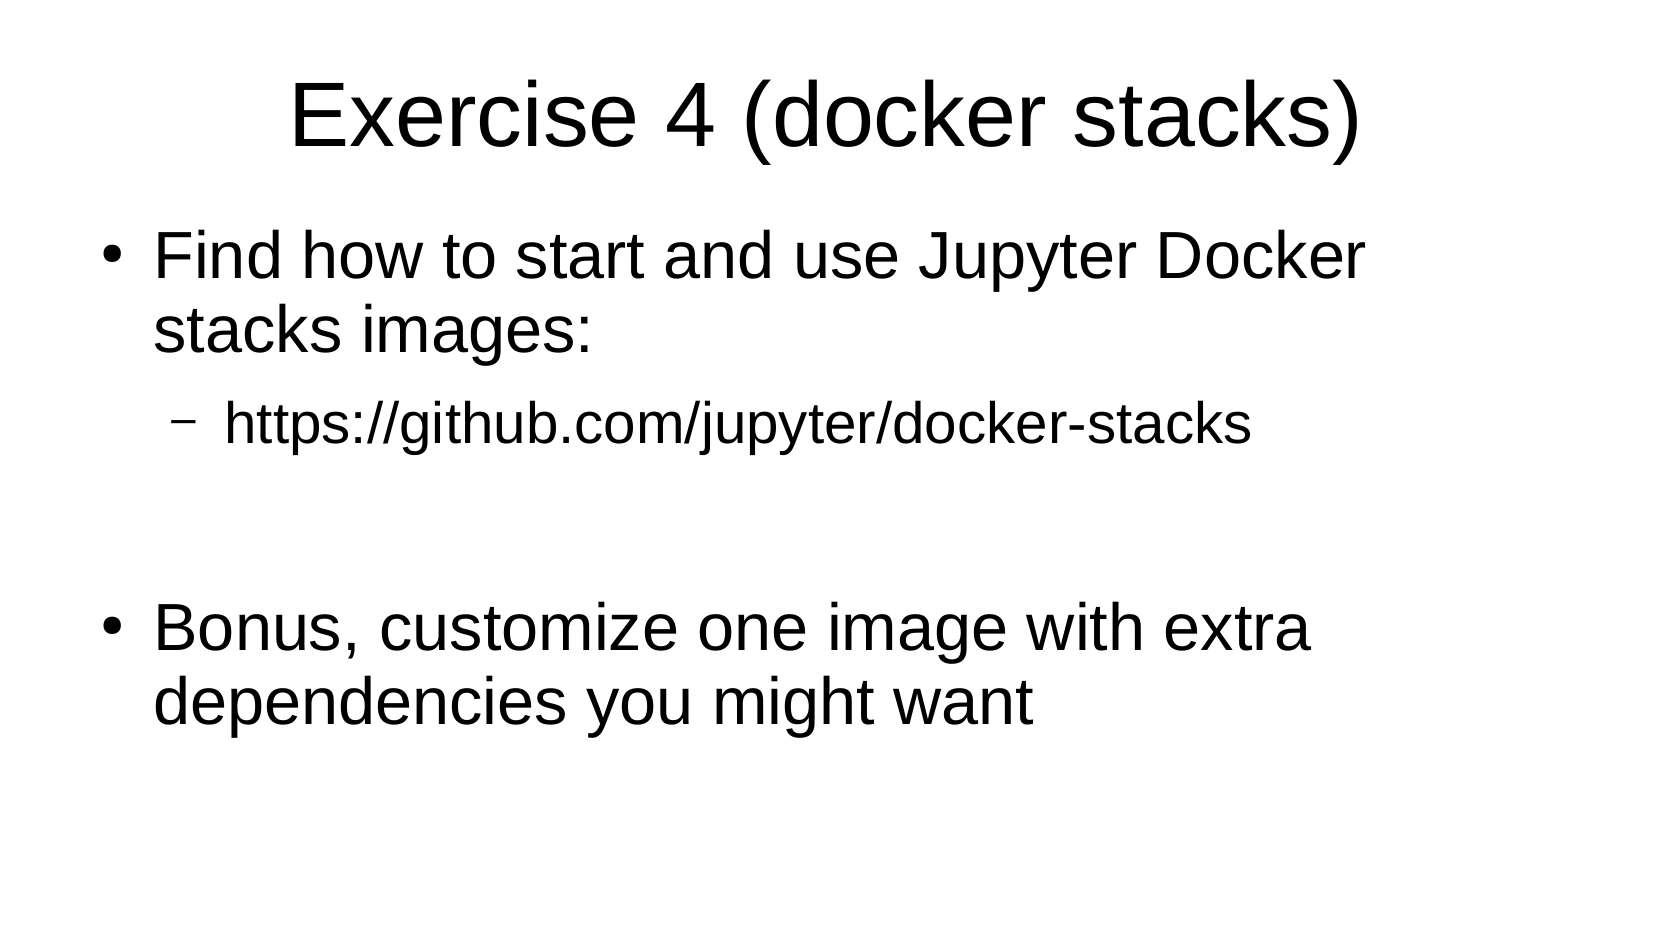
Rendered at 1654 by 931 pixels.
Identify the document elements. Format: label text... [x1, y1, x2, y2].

title Exercise 4 (docker stacks) [82, 37, 1571, 193]
list Find how to start and use Jupyter Docker stacks images: https://github.com/jupyter/docker-stacks Bonus, customize one image with extra dependencies you might want [82, 217, 1571, 758]
